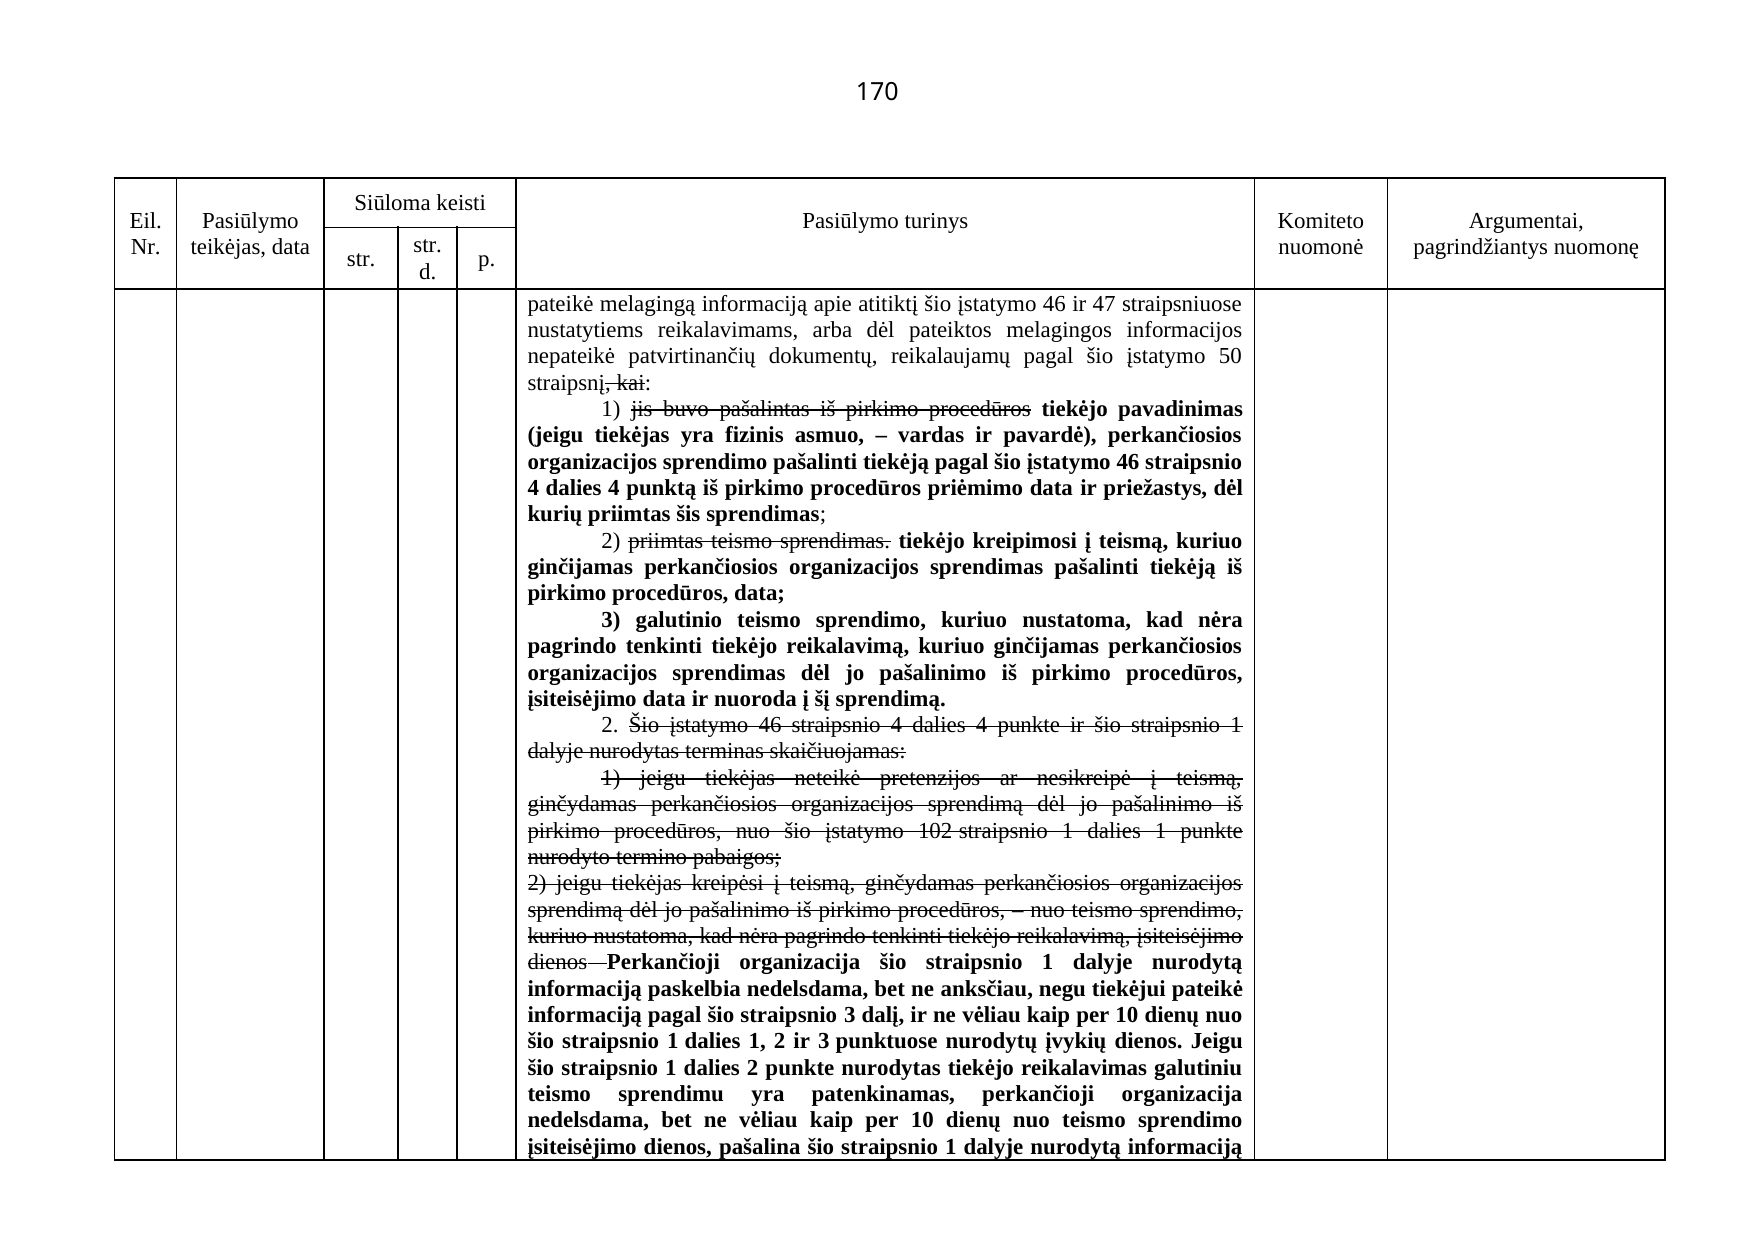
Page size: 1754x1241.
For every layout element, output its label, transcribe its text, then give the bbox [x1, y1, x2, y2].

table_cell [458, 290, 515, 1159]
table_cell pateikė melagingą informaciją apie atitiktį šio įstatymo 46 ir 47 straipsniuose nustatytiems reikalavimams, arba dėl pateiktos melagingos informacijos nepateikė patvirtinančių dokumentų, reikalaujamų pagal šio įstatymo 50 straipsnį, kai: 1) jis buvo pašalintas iš pirkimo procedūros tiekėjo pavadinimas (jeigu tiekėjas yra fizinis asmuo, – vardas ir pavardė), perkančiosios organizacijos sprendimo pašalinti tiekėją pagal šio įstatymo 46 straipsnio 4 dalies 4 punktą iš pirkimo procedūros priėmimo data ir priežastys, dėl kurių priimtas šis sprendimas; 2) priimtas teismo sprendimas. tiekėjo kreipimosi į teismą, kuriuo ginčijamas perkančiosios organizacijos sprendimas pašalinti tiekėją iš pirkimo procedūros, data; 3) galutinio teismo sprendimo, kuriuo nustatoma, kad nėra pagrindo tenkinti tiekėjo reikalavimą, kuriuo ginčijamas perkančiosios organizacijos sprendimas dėl jo pašalinimo iš pirkimo procedūros, įsiteisėjimo data ir nuoroda į šį sprendimą. 2. Šio įstatymo 46 straipsnio 4 dalies 4 punkte ir šio straipsnio 1 dalyje nurodytas terminas skaičiuojamas: 1) jeigu tiekėjas neteikė pretenzijos ar nesikreipė į teismą, ginčydamas perkančiosios organizacijos sprendimą dėl jo pašalinimo iš pirkimo procedūros, nuo šio įstatymo 102 straipsnio 1 dalies 1 punkte nurodyto termino pabaigos; 2) jeigu tiekėjas kreipėsi į teismą, ginčydamas perkančiosios organizacijos sprendimą dėl jo pašalinimo iš pirkimo procedūros, – nuo teismo sprendimo, kuriuo nustatoma, kad nėra pagrindo tenkinti tiekėjo reikalavimą, įsiteisėjimo dienos Perkančioji organizacija šio straipsnio 1 dalyje nurodytą informaciją paskelbia nedelsdama, bet ne anksčiau, negu tiekėjui pateikė informaciją pagal šio straipsnio 3 dalį, ir ne vėliau kaip per 10 dienų nuo šio straipsnio 1 dalies 1, 2 ir 3 punktuose nurodytų įvykių dienos. Jeigu šio straipsnio 1 dalies 2 punkte nurodytas tiekėjo reikalavimas galutiniu teismo sprendimu yra patenkinamas, perkančioji organizacija nedelsdama, bet ne vėliau kaip per 10 dienų nuo teismo sprendimo įsiteisėjimo dienos, pašalina šio straipsnio 1 dalyje nurodytą informaciją [517, 290, 1254, 1159]
table_cell [325, 290, 397, 1159]
table_cell [399, 290, 456, 1159]
table_header Argumentai, pagrindžiantys nuomonę [1388, 179, 1664, 288]
table_header Eil. Nr. [115, 179, 176, 288]
table_cell [1388, 290, 1664, 1159]
table_cell str. [325, 228, 397, 288]
table_cell [1255, 290, 1387, 1159]
table_cell [115, 290, 176, 1159]
table_cell str. d. [399, 228, 456, 288]
table_header Pasiūlymo teikėjas, data [177, 179, 323, 288]
table_header Komiteto nuomonė [1255, 179, 1387, 288]
table_cell [177, 290, 323, 1159]
table_header Siūloma keisti [325, 179, 515, 226]
table_cell p. [458, 228, 515, 288]
table_header Pasiūlymo turinys [517, 179, 1254, 288]
